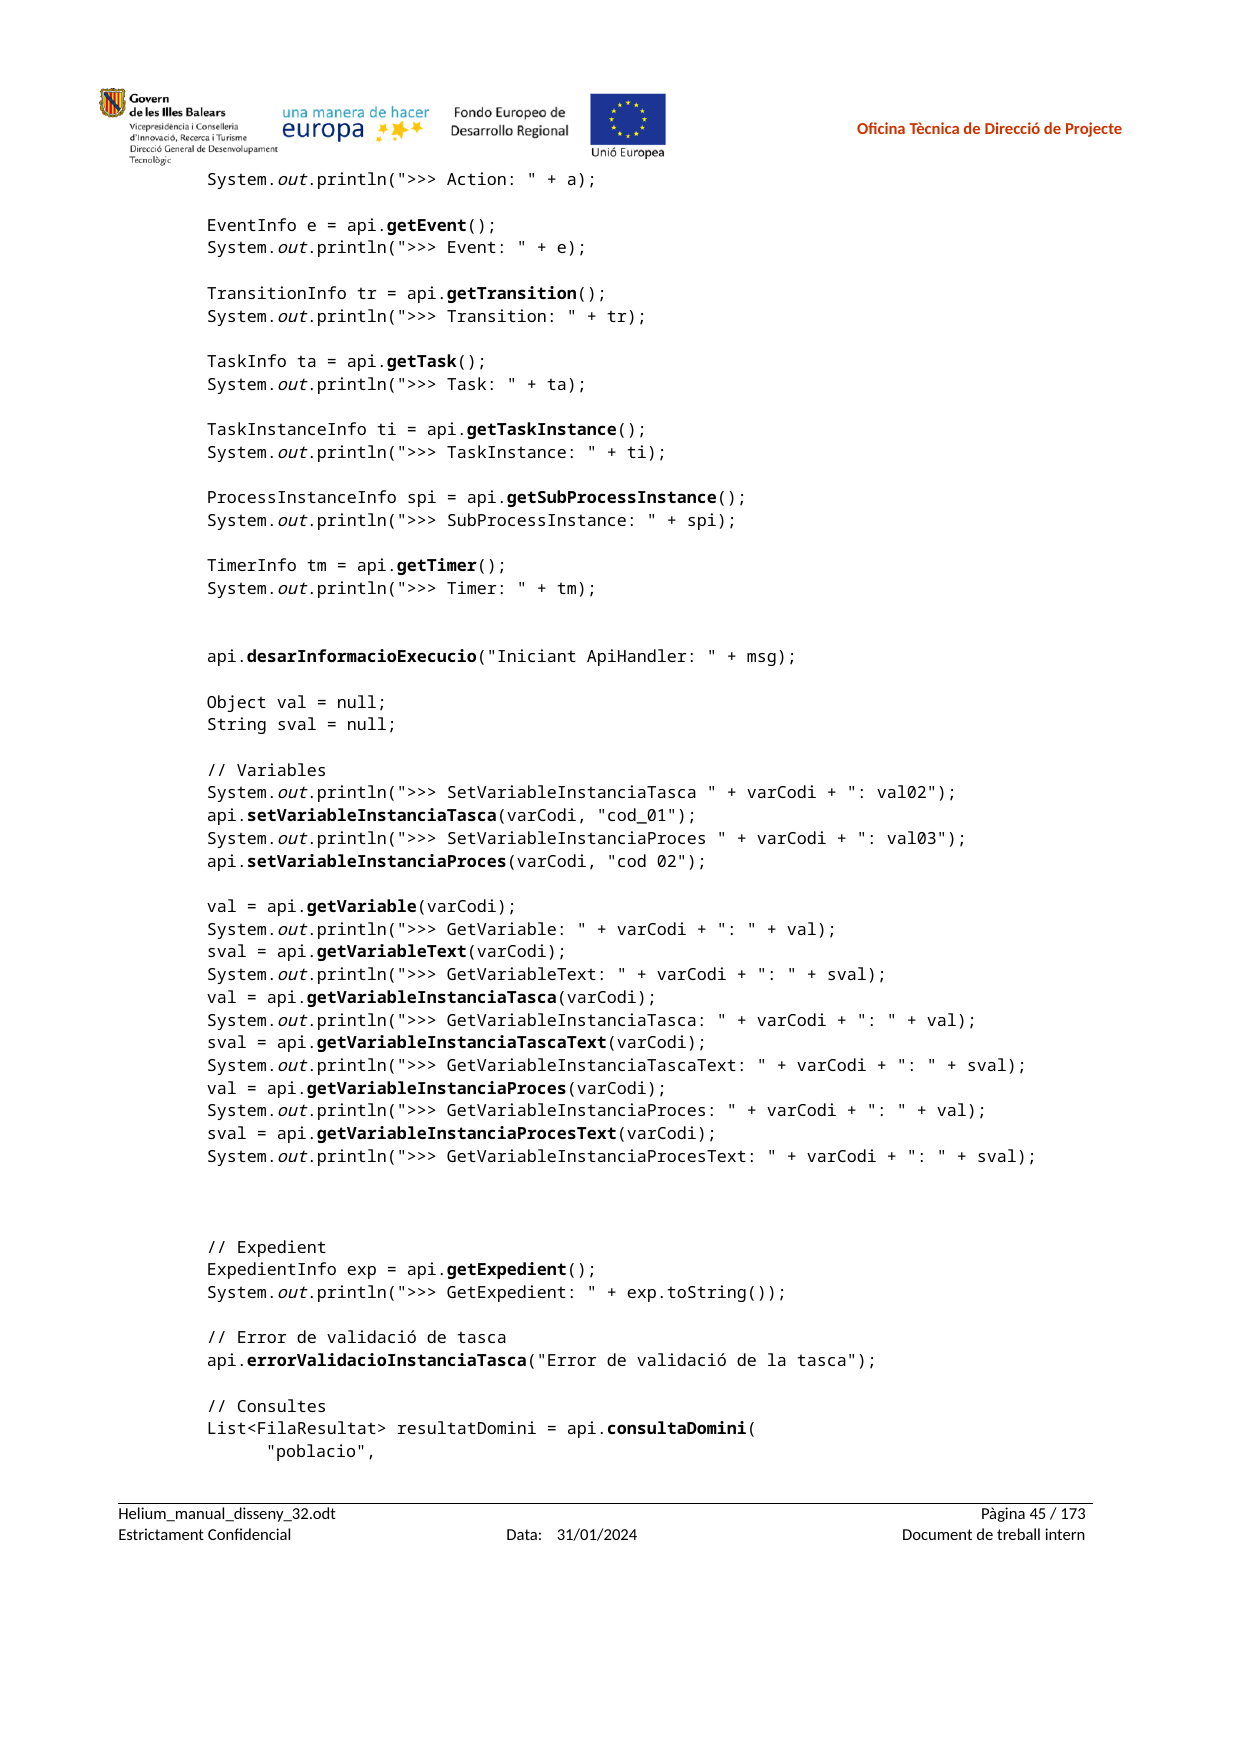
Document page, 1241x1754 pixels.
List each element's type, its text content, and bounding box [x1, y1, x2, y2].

text val = api.getVariable(varCodi); [118, 894, 1122, 917]
text System.out.println(">>> Event: " + e); [118, 236, 1122, 259]
text "poblacio", [118, 1439, 1122, 1462]
text System.out.println(">>> SetVariableInstanciaProces " + varCodi + ": val03"); [118, 826, 1122, 849]
text String sval = null; [118, 713, 1122, 736]
text System.out.println(">>> GetVariableInstanciaProces: " + varCodi + ": " + val); [118, 1099, 1122, 1122]
text // Consultes [118, 1394, 1122, 1417]
text System.out.println(">>> SetVariableInstanciaTasca " + varCodi + ": val02"); [118, 781, 1122, 804]
text TransitionInfo tr = api.getTransition(); [118, 281, 1122, 304]
text sval = api.getVariableInstanciaProcesText(varCodi); [118, 1122, 1122, 1144]
text TimerInfo tm = api.getTimer(); [118, 554, 1122, 577]
text TaskInstanceInfo ti = api.getTaskInstance(); [118, 418, 1122, 440]
text val = api.getVariableInstanciaProces(varCodi); [118, 1076, 1122, 1099]
text Object val = null; [118, 690, 1122, 713]
text System.out.println(">>> Transition: " + tr); [118, 304, 1122, 327]
text EventInfo e = api.getEvent(); [118, 213, 1122, 236]
text System.out.println(">>> GetExpedient: " + exp.toString()); [118, 1281, 1122, 1303]
text val = api.getVariableInstanciaTasca(varCodi); [118, 985, 1122, 1008]
text sval = api.getVariableInstanciaTascaText(varCodi); [118, 1031, 1122, 1053]
text api.setVariableInstanciaTasca(varCodi, "cod_01"); [118, 804, 1122, 826]
text api.desarInformacioExecucio("Iniciant ApiHandler: " + msg); [118, 645, 1122, 667]
text System.out.println(">>> GetVariableInstanciaTascaText: " + varCodi + ": " + sval); [118, 1053, 1122, 1076]
text System.out.println(">>> GetVariableInstanciaTasca: " + varCodi + ": " + val); [118, 1008, 1122, 1031]
text // Error de validació de tasca [118, 1326, 1122, 1349]
text System.out.println(">>> SubProcessInstance: " + spi); [118, 508, 1122, 531]
text System.out.println(">>> Timer: " + tm); [118, 577, 1122, 599]
text api.setVariableInstanciaProces(varCodi, "cod 02"); [118, 849, 1122, 872]
text System.out.println(">>> GetVariableInstanciaProcesText: " + varCodi + ": " + sval); [118, 1144, 1122, 1167]
text TaskInfo ta = api.getTask(); [118, 349, 1122, 372]
text System.out.println(">>> TaskInstance: " + ti); [118, 440, 1122, 463]
text // Variables [118, 758, 1122, 781]
text // Expedient [118, 1235, 1122, 1258]
text System.out.println(">>> GetVariableText: " + varCodi + ": " + sval); [118, 963, 1122, 985]
text List<FilaResultat> resultatDomini = api.consultaDomini( [118, 1417, 1122, 1439]
text ExpedientInfo exp = api.getExpedient(); [118, 1258, 1122, 1281]
text System.out.println(">>> Action: " + a); [118, 168, 1122, 191]
picture [99, 87, 668, 166]
text ProcessInstanceInfo spi = api.getSubProcessInstance(); [118, 486, 1122, 508]
text System.out.println(">>> Task: " + ta); [118, 372, 1122, 395]
text sval = api.getVariableText(varCodi); [118, 940, 1122, 963]
text System.out.println(">>> GetVariable: " + varCodi + ": " + val); [118, 917, 1122, 940]
text api.errorValidacioInstanciaTasca("Error de validació de la tasca"); [118, 1349, 1122, 1371]
